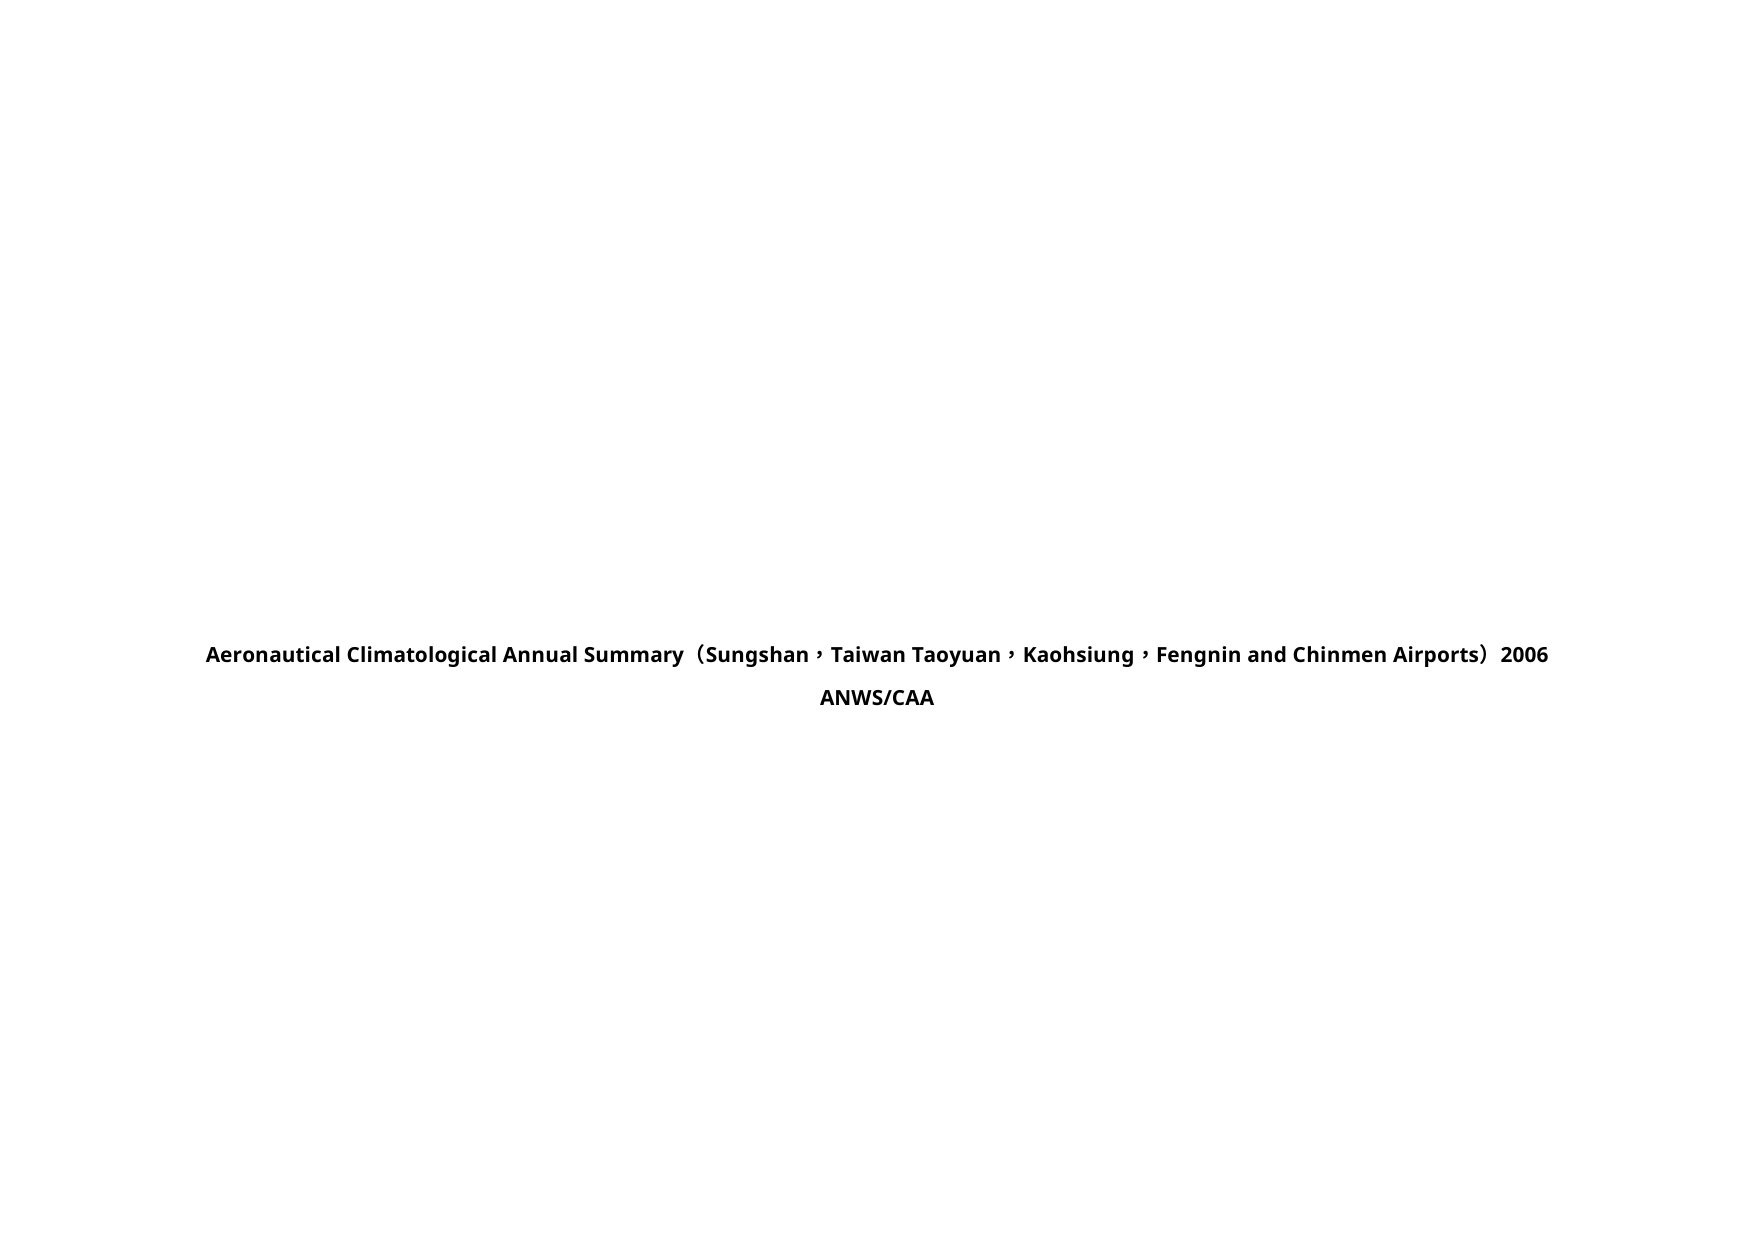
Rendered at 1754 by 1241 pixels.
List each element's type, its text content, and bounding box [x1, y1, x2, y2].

text Aeronautical Climatological Annual Summary（Sungshan，Taiwan Taoyuan，Kaohsiung，Fengnin and Chinmen Airports）2006 ANWS/CAA [167, 638, 1587, 711]
